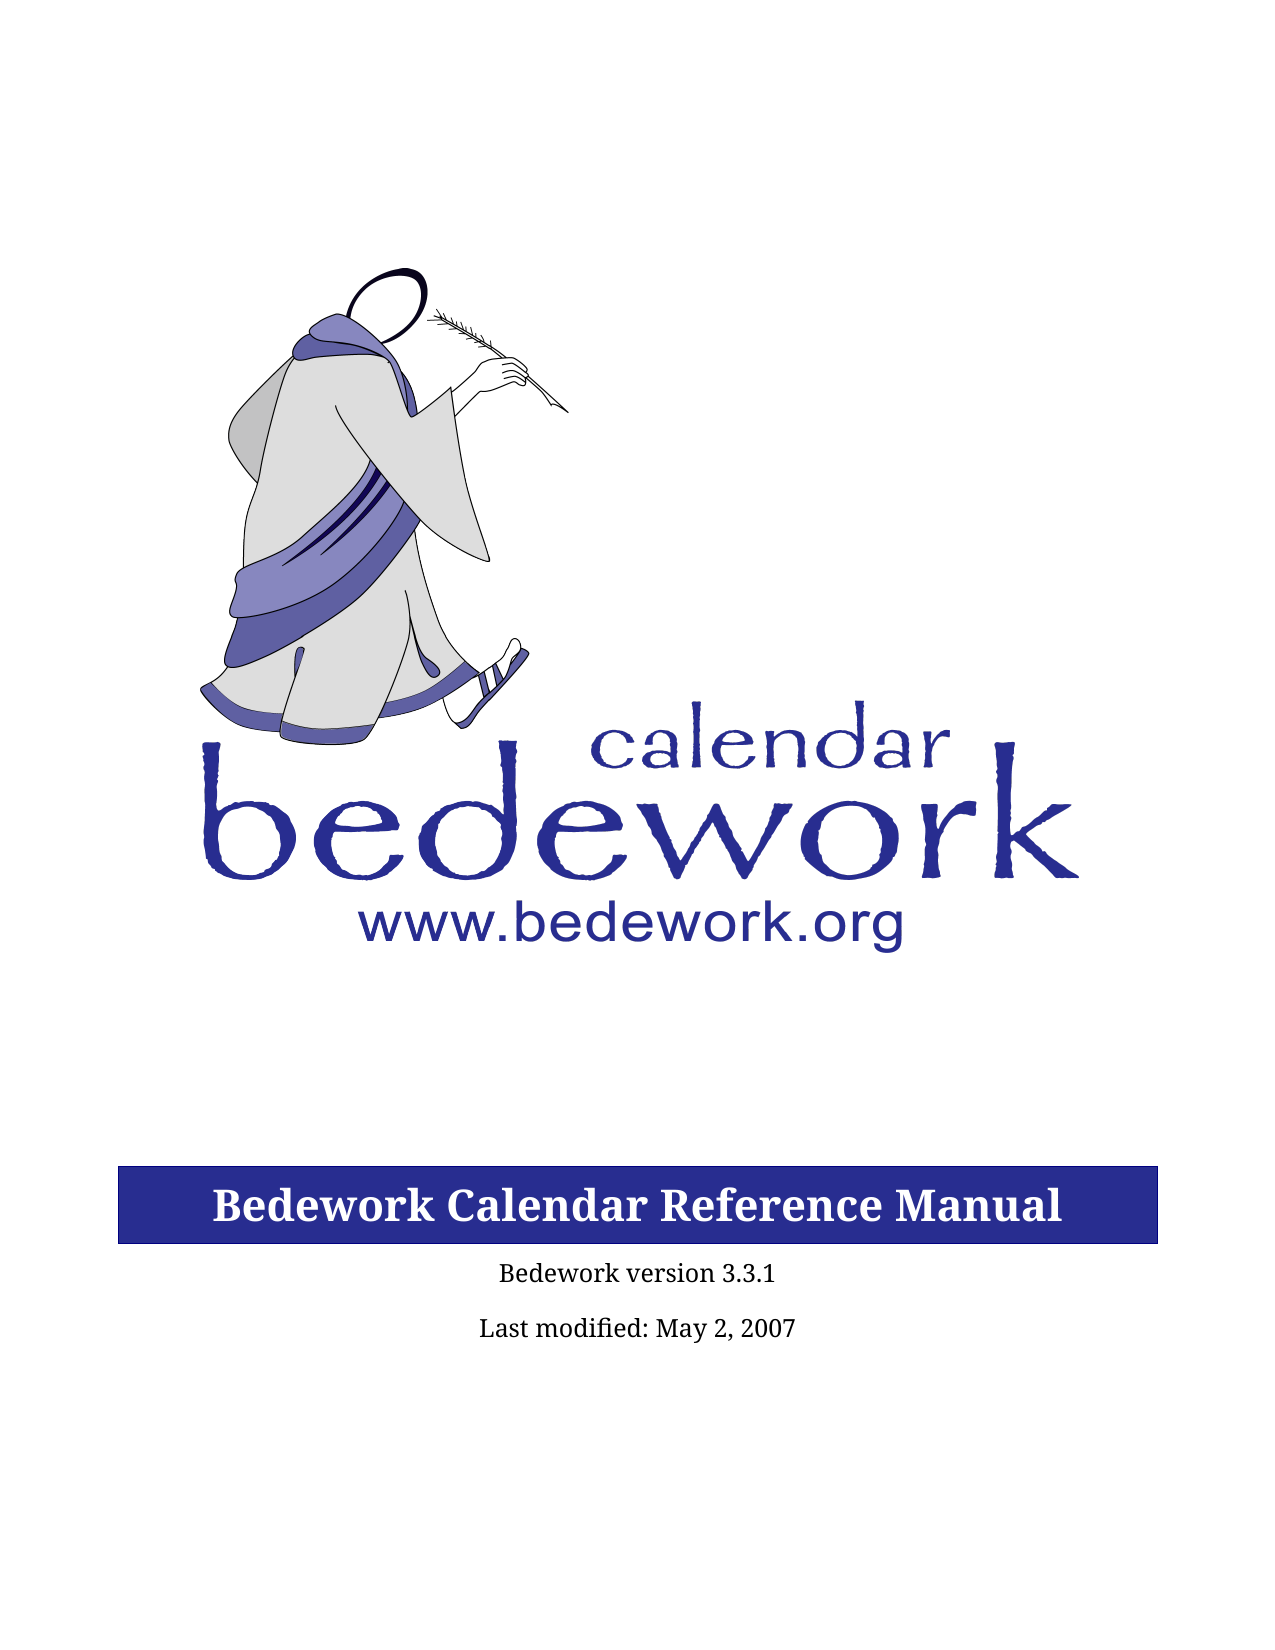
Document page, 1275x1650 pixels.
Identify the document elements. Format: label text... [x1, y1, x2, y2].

text Last modified: May 2, 2007 [118, 1311, 1157, 1345]
picture [193, 268, 1082, 1005]
text Bedework Calendar Reference Manual [119, 1167, 1157, 1243]
text Bedework version 3.3.1 [118, 1256, 1157, 1290]
